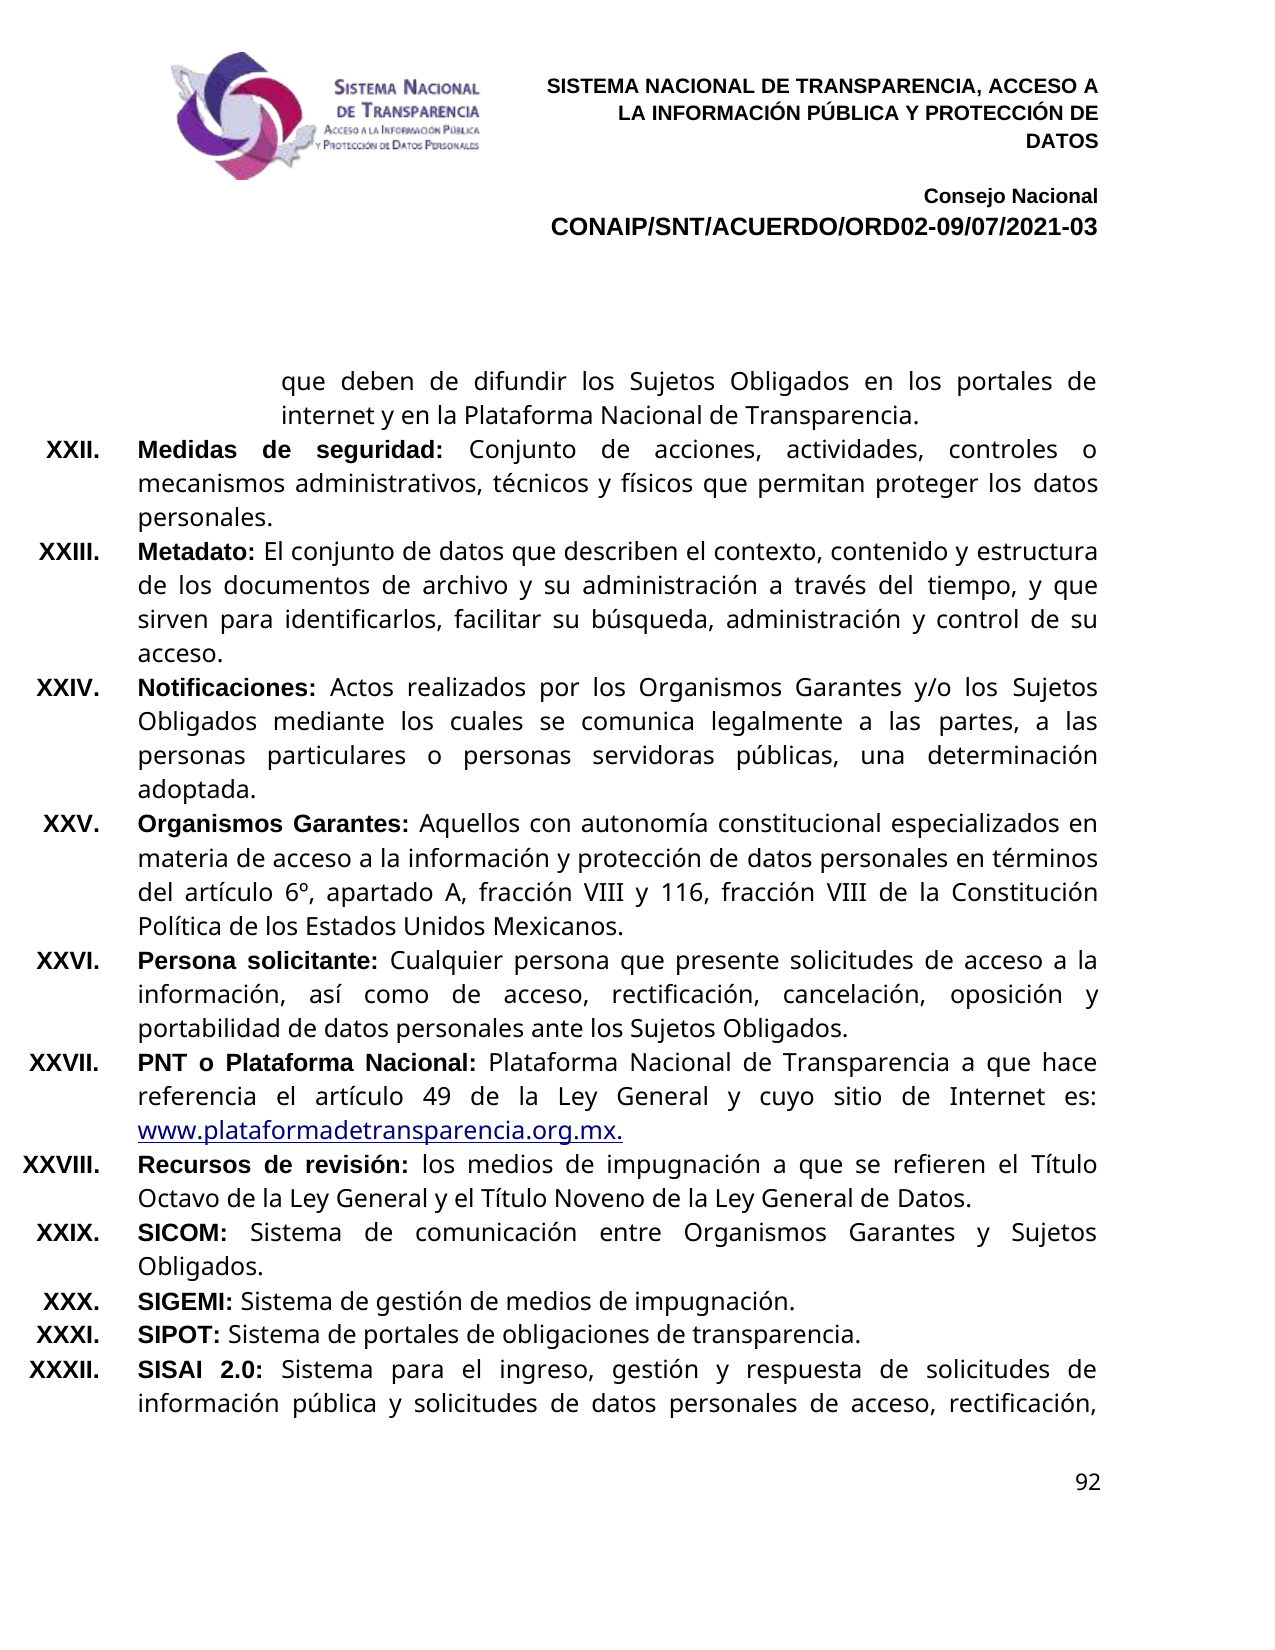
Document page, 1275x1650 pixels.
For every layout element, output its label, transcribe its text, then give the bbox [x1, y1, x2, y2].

list SISAI 2.0: Sistema para el ingreso, gestión y respuesta de solicitudes de información pública y solicitudes de datos personales de acceso, rectificación, [29, 1351, 1098, 1419]
list Organismos Garantes: Aquellos con autonomía constitucional especializados en materia de acceso a la información y protección de datos personales en términos del artículo 6º, apartado A, fracción VIII y 116, fracción VIII de la Constitución Política de los Estados Unidos Mexicanos. [43, 806, 1098, 942]
list Metadato: El conjunto de datos que describen el contexto, contenido y estructura de los documentos de archivo y su administración a través del tiempo, y que sirven para identificarlos, facilitar su búsqueda, administración y control de su acceso. [39, 533, 1098, 670]
list PNT o Plataforma Nacional: Plataforma Nacional de Transparencia a que hace referencia el artículo 49 de la Ley General y cuyo sitio de Internet es: www.plataformadetransparencia.org.mx. [29, 1044, 1098, 1147]
list Recursos de revisión: los medios de impugnación a que se refieren el Título Octavo de la Ley General y el Título Noveno de la Ley General de Datos. [22, 1147, 1098, 1215]
text que deben de difundir los Sujetos Obligados en los portales de internet y en la Plataforma Nacional de Transparencia. [281, 363, 1098, 431]
list Persona solicitante: Cualquier persona que presente solicitudes de acceso a la información, así como de acceso, rectificación, cancelación, oposición y portabilidad de datos personales ante los Sujetos Obligados. [36, 942, 1098, 1044]
list Medidas de seguridad: Conjunto de acciones, actividades, controles o mecanismos administrativos, técnicos y físicos que permitan proteger los datos personales. [46, 431, 1098, 533]
list SICOM: Sistema de comunicación entre Organismos Garantes y Sujetos Obligados. [36, 1215, 1098, 1283]
list SIPOT: Sistema de portales de obligaciones de transparencia. [36, 1317, 1123, 1351]
list SIGEMI: Sistema de gestión de medios de impugnación. [43, 1283, 1123, 1317]
list Notificaciones: Actos realizados por los Organismos Garantes y/o los Sujetos Obligados mediante los cuales se comunica legalmente a las partes, a las personas particulares o personas servidoras públicas, una determinación adoptada. [36, 670, 1098, 806]
